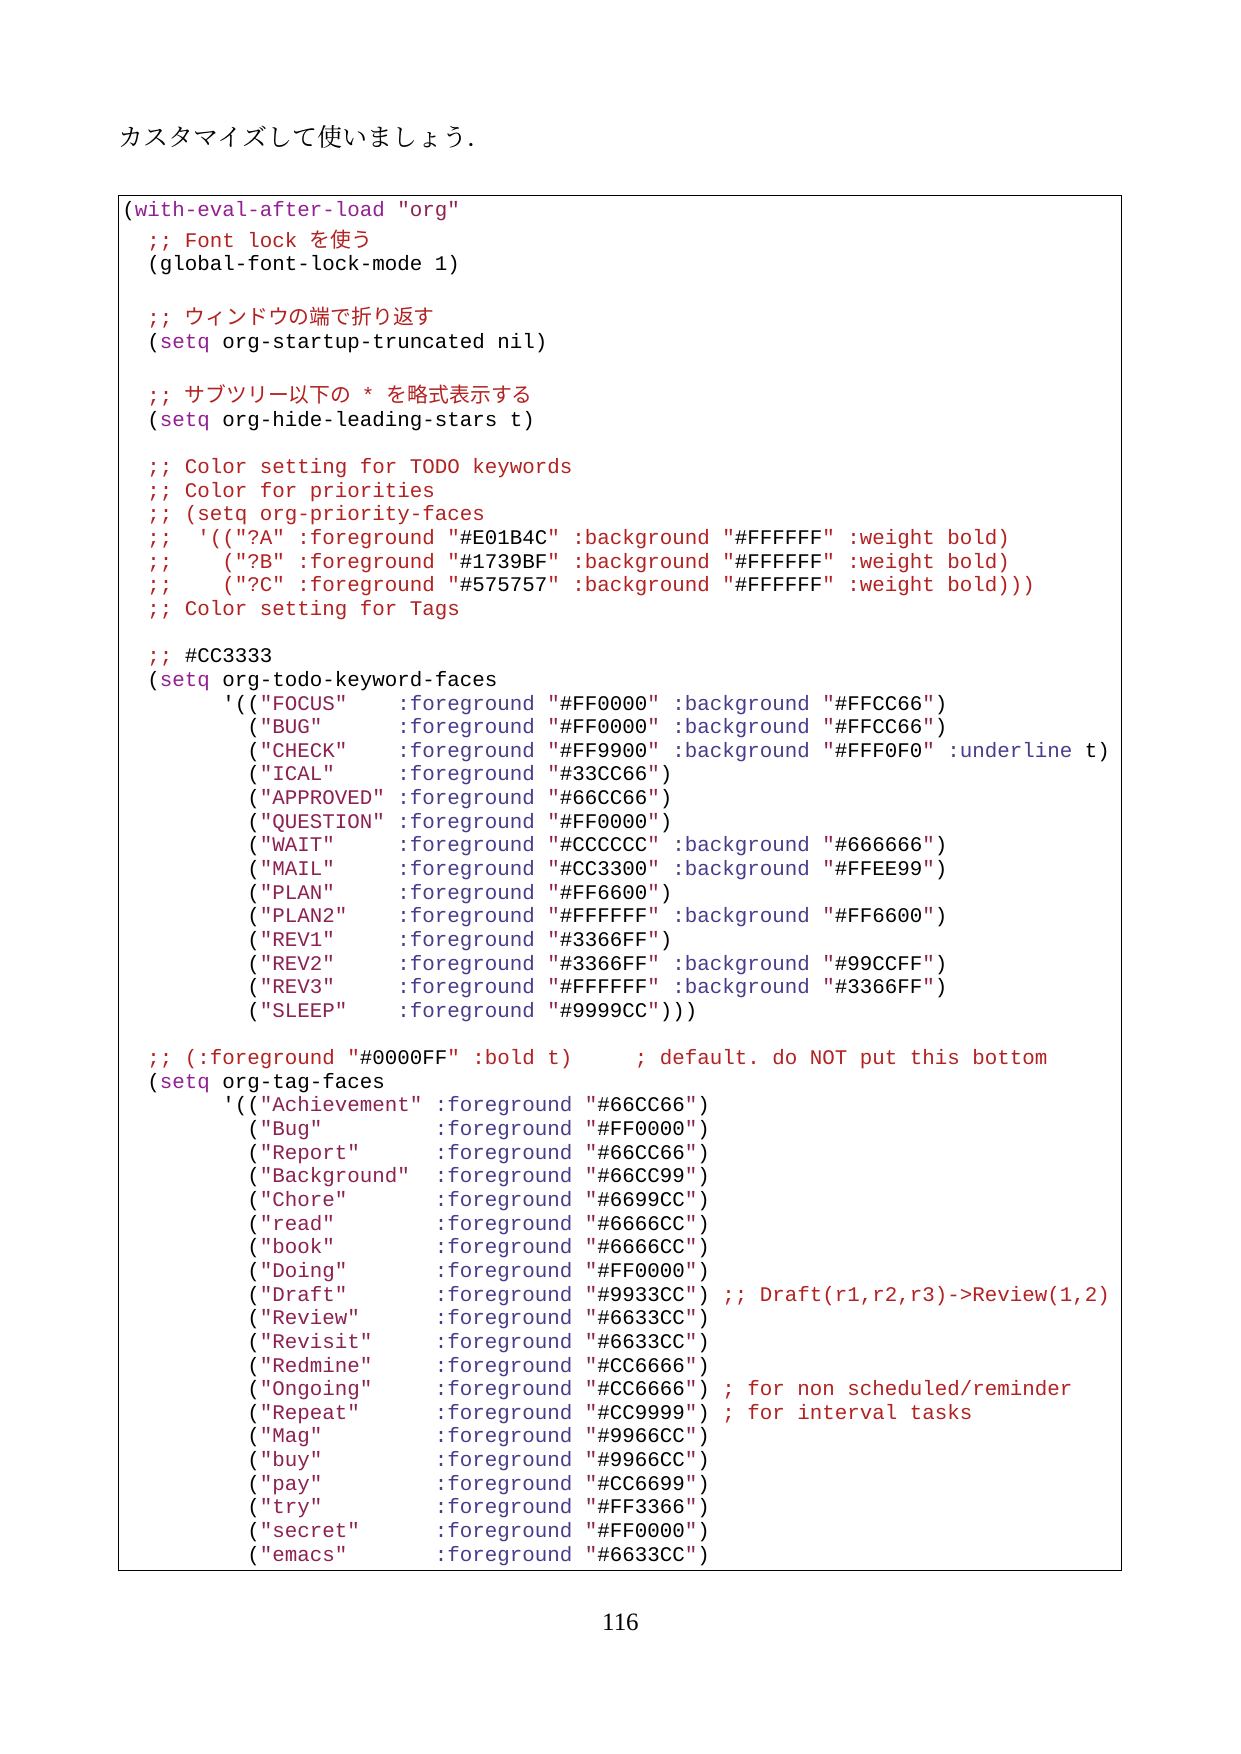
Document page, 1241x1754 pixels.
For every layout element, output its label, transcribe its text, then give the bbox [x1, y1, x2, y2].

text ("Report" :foreground "#66CC66") [119, 1138, 1121, 1161]
text ("Revisit" :foreground "#6633CC") [119, 1327, 1121, 1351]
text ("WAIT" :foreground "#CCCCCC" :background "#666666") [119, 830, 1121, 854]
text ("Repeat" :foreground "#CC9999") ; for interval tasks [119, 1398, 1121, 1422]
text ;; #CC3333 [119, 641, 1121, 665]
text ;; ("?B" :foreground "#1739BF" :background "#FFFFFF" :weight bold) [119, 547, 1121, 570]
text '(("FOCUS" :foreground "#FF0000" :background "#FFCC66") [119, 688, 1121, 712]
text カスタマイズして使いましょう． [118, 118, 1122, 183]
text ("REV2" :foreground "#3366FF" :background "#99CCFF") [119, 949, 1121, 972]
text (setq org-todo-keyword-faces [119, 665, 1121, 688]
text ("REV3" :foreground "#FFFFFF" :background "#3366FF") [119, 972, 1121, 996]
text ;; Color setting for TODO keywords [119, 452, 1121, 476]
text (with-eval-after-load "org" [119, 196, 1121, 219]
text ("pay" :foreground "#CC6699") [119, 1469, 1121, 1492]
text ("try" :foreground "#FF3366") [119, 1492, 1121, 1516]
text ;; サブツリー以下の * を略式表示する [119, 374, 1121, 405]
text ("PLAN2" :foreground "#FFFFFF" :background "#FF6600") [119, 901, 1121, 925]
text ;; ウィンドウの端で折り返す [119, 297, 1121, 327]
text ("ICAL" :foreground "#33CC66") [119, 759, 1121, 783]
text ("APPROVED" :foreground "#66CC66") [119, 783, 1121, 807]
text ;; Font lock を使う [119, 219, 1121, 249]
text ("MAIL" :foreground "#CC3300" :background "#FFEE99") [119, 854, 1121, 878]
text ("SLEEP" :foreground "#9999CC"))) [119, 996, 1121, 1019]
text ("emacs" :foreground "#6633CC") [119, 1540, 1121, 1570]
text ;; '(("?A" :foreground "#E01B4C" :background "#FFFFFF" :weight bold) [119, 523, 1121, 547]
text ("Ongoing" :foreground "#CC6666") ; for non scheduled/reminder [119, 1374, 1121, 1398]
text ("Bug" :foreground "#FF0000") [119, 1114, 1121, 1138]
text ("Review" :foreground "#6633CC") [119, 1303, 1121, 1327]
text ;; Color for priorities [119, 476, 1121, 499]
text ;; (:foreground "#0000FF" :bold t) ; default. do NOT put this bottom [119, 1043, 1121, 1067]
text ("Draft" :foreground "#9933CC") ;; Draft(r1,r2,r3)->Review(1,2) [119, 1280, 1121, 1303]
text (setq org-tag-faces [119, 1067, 1121, 1091]
text ("Chore" :foreground "#6699CC") [119, 1185, 1121, 1209]
text ("REV1" :foreground "#3366FF") [119, 925, 1121, 949]
text ("CHECK" :foreground "#FF9900" :background "#FFF0F0" :underline t) [119, 736, 1121, 759]
text ("Redmine" :foreground "#CC6666") [119, 1351, 1121, 1374]
text ;; ("?C" :foreground "#575757" :background "#FFFFFF" :weight bold))) [119, 570, 1121, 594]
text (setq org-hide-leading-stars t) [119, 405, 1121, 428]
text ("buy" :foreground "#9966CC") [119, 1445, 1121, 1469]
text (global-font-lock-mode 1) [119, 249, 1121, 273]
text ("read" :foreground "#6666CC") [119, 1209, 1121, 1232]
text ("Doing" :foreground "#FF0000") [119, 1256, 1121, 1280]
text '(("Achievement" :foreground "#66CC66") [119, 1091, 1121, 1114]
text ("QUESTION" :foreground "#FF0000") [119, 807, 1121, 830]
text ("Background" :foreground "#66CC99") [119, 1161, 1121, 1185]
text ("PLAN" :foreground "#FF6600") [119, 878, 1121, 901]
text (setq org-startup-truncated nil) [119, 327, 1121, 351]
text ;; Color setting for Tags [119, 594, 1121, 618]
text ("Mag" :foreground "#9966CC") [119, 1422, 1121, 1445]
text ("book" :foreground "#6666CC") [119, 1232, 1121, 1256]
text ("secret" :foreground "#FF0000") [119, 1516, 1121, 1540]
text ("BUG" :foreground "#FF0000" :background "#FFCC66") [119, 712, 1121, 736]
text ;; (setq org-priority-faces [119, 499, 1121, 523]
